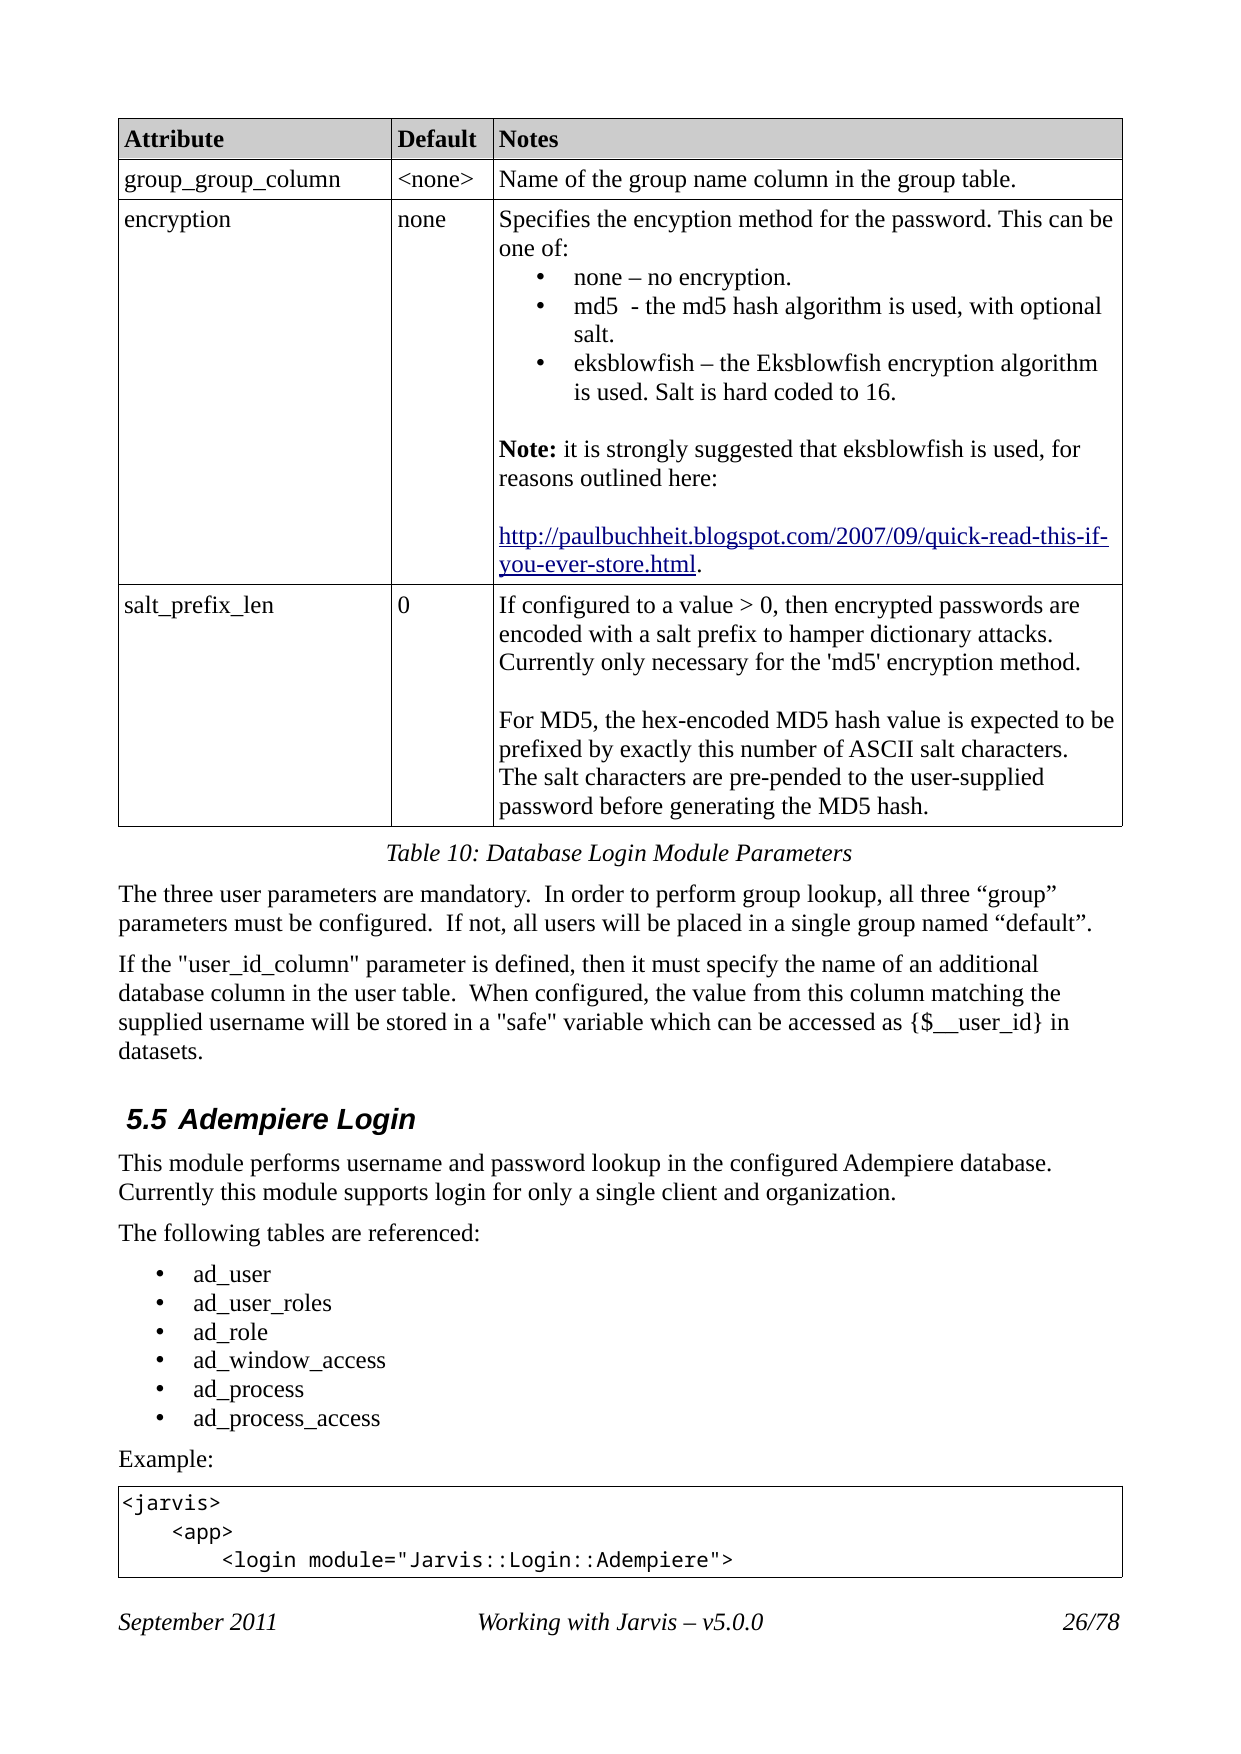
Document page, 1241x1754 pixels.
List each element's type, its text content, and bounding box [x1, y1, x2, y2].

table_header Default [392, 119, 493, 158]
text The following tables are referenced: [118, 1218, 1122, 1247]
text If the "user_id_column" parameter is defined, then it must specify the name of an additional database column in the user table. When configured, the value from this column matching the supplied username will be stored in a "safe" variable which can be accessed as {$__user_id} in datasets. [118, 949, 1122, 1064]
list ad_process [156, 1374, 1122, 1403]
text <jarvis> [119, 1487, 1122, 1514]
text Example: [118, 1444, 1122, 1473]
table_cell salt_prefix_len [119, 585, 391, 826]
text The three user parameters are mandatory. In order to perform group lookup, all three “group” parameters must be configured. If not, all users will be placed in a single group named “default”. [118, 879, 1122, 937]
table_cell group_group_column [119, 160, 391, 199]
list ad_user [156, 1259, 1122, 1288]
text Table 10: Database Login Module Parameters [118, 838, 1122, 867]
table_cell encryption [119, 200, 391, 584]
list ad_process_access [156, 1403, 1122, 1432]
text <app> [119, 1514, 1122, 1542]
list ad_window_access [156, 1346, 1122, 1374]
subtitle Adempiere Login [118, 1102, 1122, 1136]
table_cell 0 [392, 585, 493, 826]
table_header Attribute [119, 119, 391, 158]
table_cell none [392, 200, 493, 584]
text <login module="Jarvis::Login::Adempiere"> [119, 1542, 1122, 1577]
list ad_role [156, 1317, 1122, 1346]
table_cell Name of the group name column in the group table. [494, 160, 1122, 199]
table_header Notes [494, 119, 1122, 158]
list ad_user_roles [156, 1288, 1122, 1317]
table_cell Specifies the encyption method for the password. This can be one of: none – no encryption. md5 - the md5 hash algorithm is used, with optional salt. eksblowfish – the Eksblowfish encryption algorithm is used. Salt is hard coded to 16. Note: it is strongly suggested that eksblowfish is used, for reasons outlined here: http://paulbuchheit.blogspot.com/2007/09/quick-read-this-if-you-ever-store.html. [494, 200, 1122, 584]
text This module performs username and password lookup in the configured Adempiere database. Currently this module supports login for only a single client and organization. [118, 1148, 1122, 1206]
table_cell If configured to a value > 0, then encrypted passwords are encoded with a salt prefix to hamper dictionary attacks. Currently only necessary for the 'md5' encryption method. For MD5, the hex-encoded MD5 hash value is expected to be prefixed by exactly this number of ASCII salt characters. The salt characters are pre-pended to the user-supplied password before generating the MD5 hash. [494, 585, 1122, 826]
table_cell <none> [392, 160, 493, 199]
